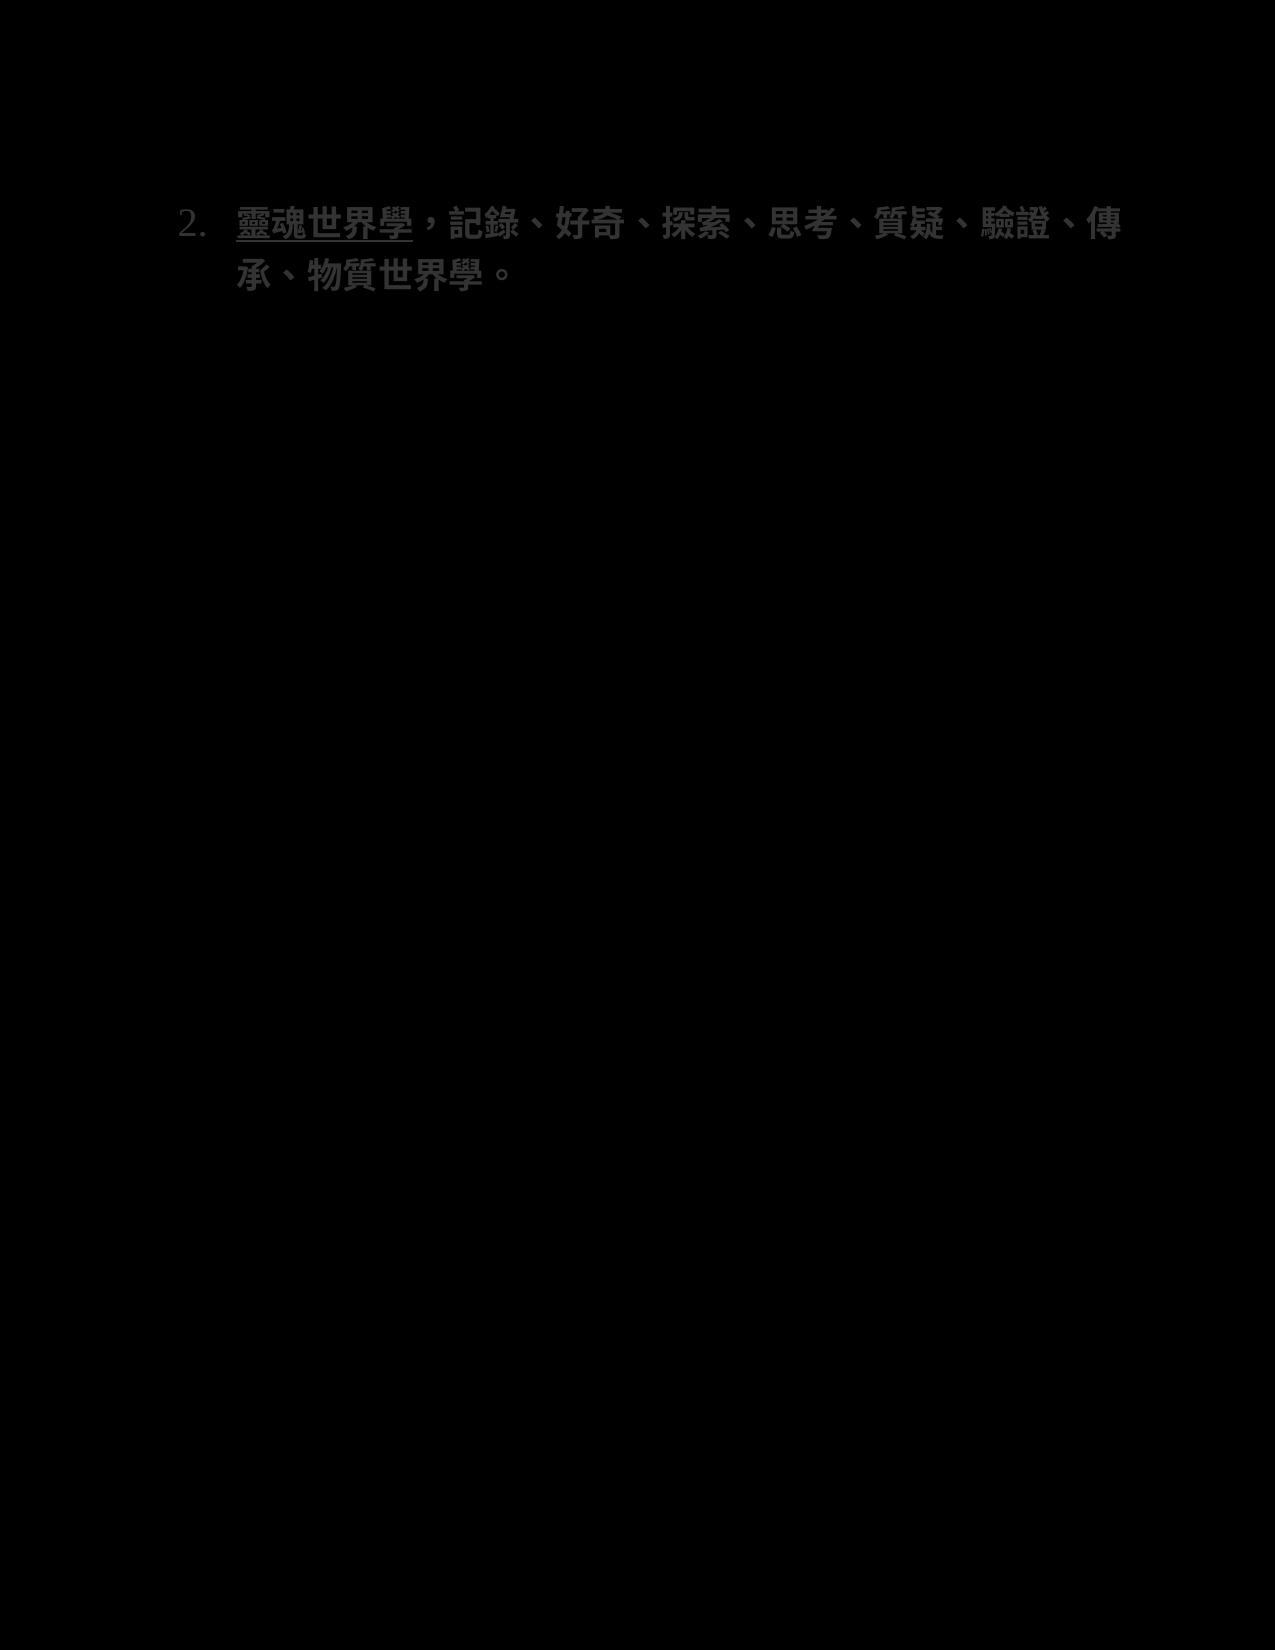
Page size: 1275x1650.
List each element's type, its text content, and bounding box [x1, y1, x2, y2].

list 靈魂世界學，記錄、好奇、探索、思考、質疑、驗證、傳承、物質世界學。 [177, 196, 1157, 298]
